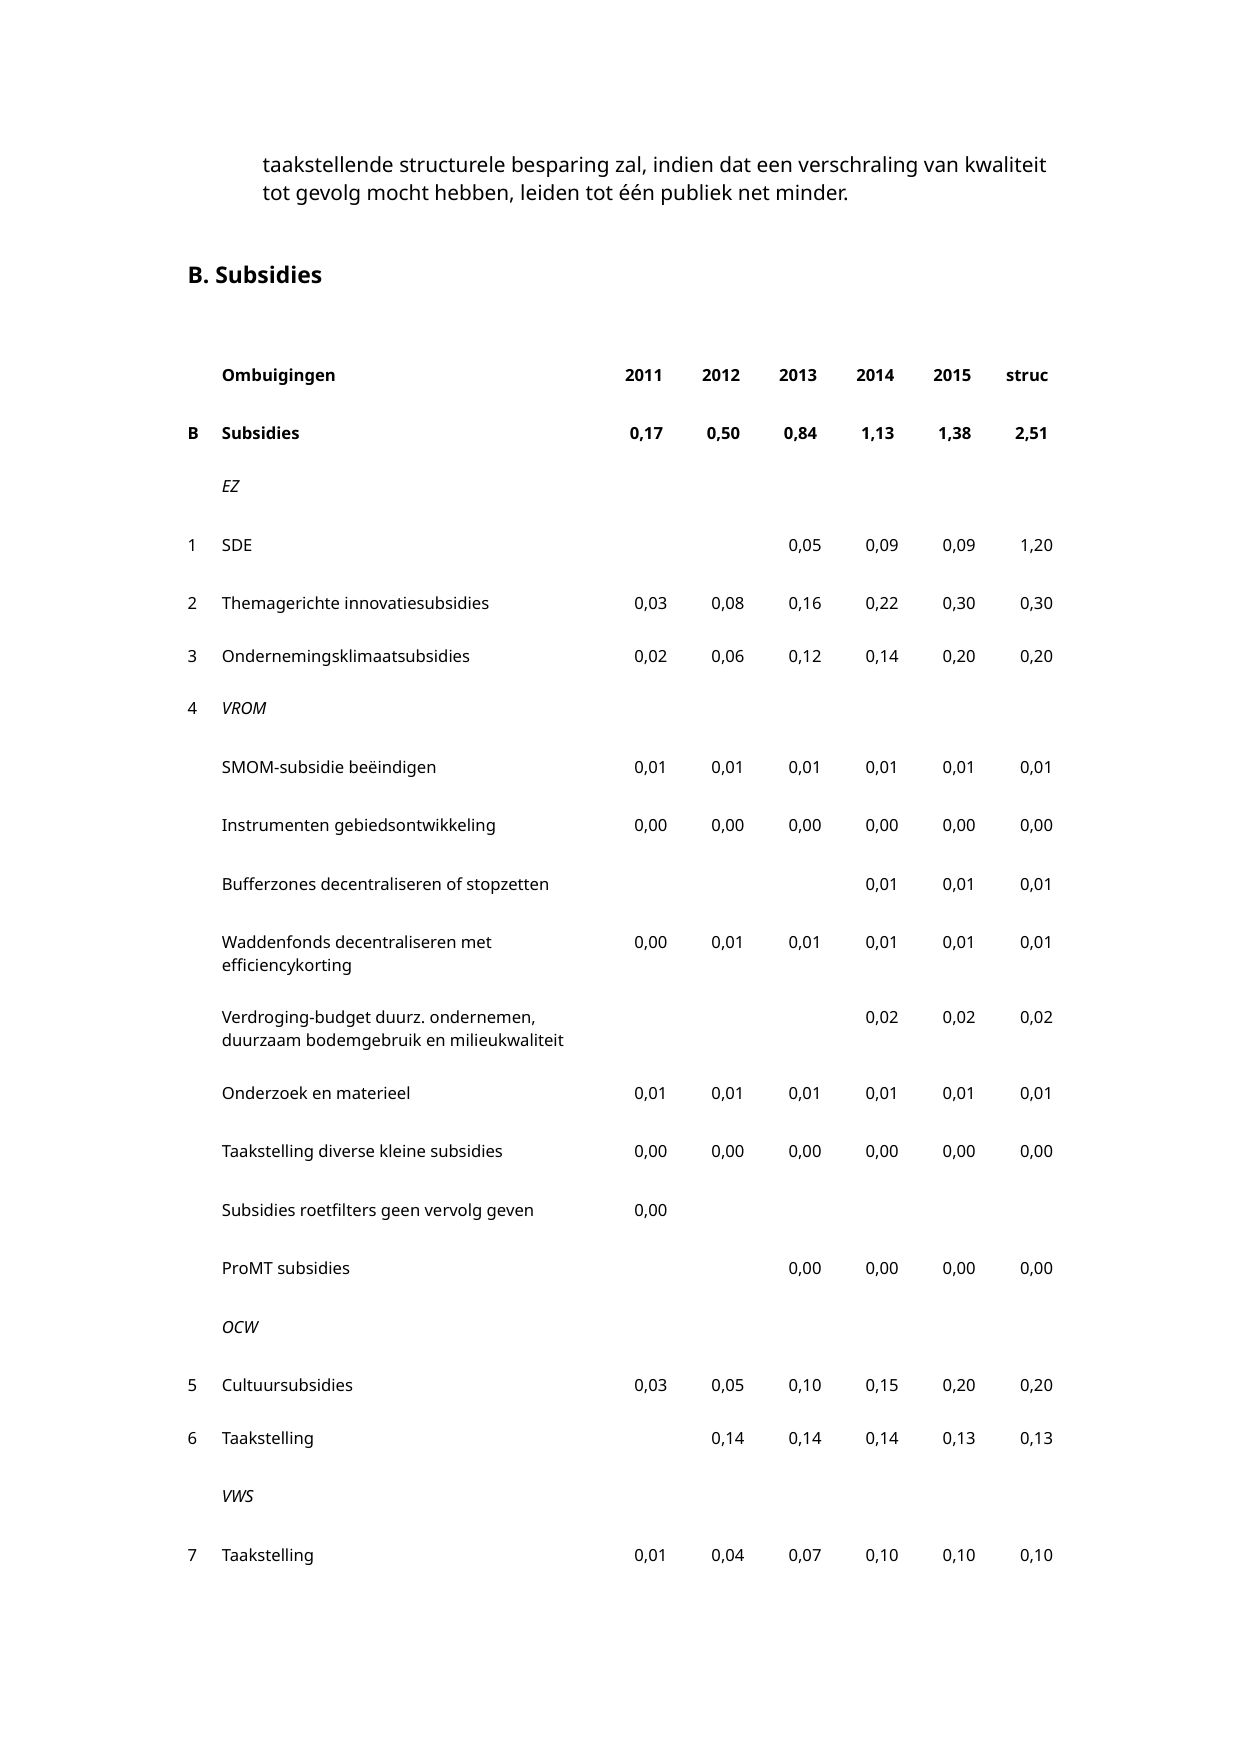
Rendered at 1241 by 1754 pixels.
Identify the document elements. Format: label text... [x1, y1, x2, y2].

table_cell 0,01 [975, 755, 1053, 814]
table_cell 0,01 [821, 872, 898, 931]
table_cell 0,07 [744, 1543, 821, 1596]
table_cell [667, 1006, 744, 1082]
table_cell [667, 1199, 744, 1257]
table_cell VWS [222, 1485, 590, 1543]
table_cell 0,10 [821, 1543, 898, 1596]
table_cell Waddenfonds decentraliseren met efficiencykorting [222, 931, 590, 1006]
table_cell [821, 475, 898, 533]
table_cell 0,01 [898, 872, 975, 931]
table_cell 0,09 [898, 533, 975, 592]
table_cell 0,14 [821, 644, 898, 697]
table_cell Bufferzones decentraliseren of stopzetten [222, 872, 590, 931]
table_cell 0,00 [898, 1257, 975, 1315]
table_cell 0,13 [898, 1426, 975, 1485]
table_cell [744, 1315, 821, 1374]
table_cell 0,06 [667, 644, 744, 697]
table_cell 0,03 [590, 592, 667, 644]
table_cell [188, 931, 222, 1006]
table_cell 1,13 [821, 422, 898, 475]
table_cell [590, 872, 667, 931]
table_cell [590, 475, 667, 533]
table_cell [898, 475, 975, 533]
table_cell [590, 697, 667, 755]
table_cell 0,00 [744, 1140, 821, 1198]
table_cell Instrumenten gebiedsontwikkeling [222, 814, 590, 872]
table_cell [590, 1315, 667, 1374]
table_cell [744, 697, 821, 755]
table_cell 0,01 [744, 931, 821, 1006]
table_cell 0,30 [898, 592, 975, 644]
table_cell 0,01 [821, 755, 898, 814]
table_cell SDE [222, 533, 590, 592]
table_cell [188, 814, 222, 872]
table_header 2014 [821, 364, 898, 422]
table_cell 0,22 [821, 592, 898, 644]
table_cell 0,02 [590, 644, 667, 697]
table_cell 0,08 [667, 592, 744, 644]
table_cell 0,00 [975, 814, 1053, 872]
table_cell [898, 1485, 975, 1543]
table_cell 0,02 [975, 1006, 1053, 1082]
table_cell [188, 1199, 222, 1257]
table_cell [188, 872, 222, 931]
table_cell 0,14 [667, 1426, 744, 1485]
table_cell [821, 1199, 898, 1257]
table_cell [667, 697, 744, 755]
table_cell Ondernemingsklimaatsubsidies [222, 644, 590, 697]
table_cell [590, 1006, 667, 1082]
table_cell Themagerichte innovatiesubsidies [222, 592, 590, 644]
table_cell 0,14 [744, 1426, 821, 1485]
table_cell [590, 533, 667, 592]
table_header 2013 [744, 364, 821, 422]
table_cell [898, 697, 975, 755]
table_cell [667, 533, 744, 592]
table_cell Taakstelling [222, 1543, 590, 1596]
table_cell 0,00 [744, 814, 821, 872]
table_cell [667, 1257, 744, 1315]
table_cell 1,38 [898, 422, 975, 475]
table_cell Onderzoek en materieel [222, 1082, 590, 1140]
table_cell 0,01 [975, 931, 1053, 1006]
table_header struc [975, 364, 1053, 422]
table_cell 0,16 [744, 592, 821, 644]
table_cell B [188, 422, 222, 475]
table_cell 0,00 [821, 1140, 898, 1198]
table_cell 2 [188, 592, 222, 644]
table_cell 0,01 [590, 1082, 667, 1140]
table_cell 6 [188, 1426, 222, 1485]
table_cell 0,01 [898, 931, 975, 1006]
table_cell 0,04 [667, 1543, 744, 1596]
table_cell 0,00 [667, 814, 744, 872]
table_cell 0,20 [898, 644, 975, 697]
table_header [188, 364, 222, 422]
table_cell Subsidies roetfilters geen vervolg geven [222, 1199, 590, 1257]
table_cell 0,00 [821, 814, 898, 872]
table_cell [975, 1199, 1053, 1257]
table_cell [590, 1257, 667, 1315]
table_cell [590, 1485, 667, 1543]
table_cell 0,00 [667, 1140, 744, 1198]
table_header Ombuigingen [222, 364, 590, 422]
table_cell 0,13 [975, 1426, 1053, 1485]
table_cell Cultuursubsidies [222, 1374, 590, 1426]
table_cell [744, 1006, 821, 1082]
table_cell [898, 1199, 975, 1257]
table_cell 0,15 [821, 1374, 898, 1426]
table_cell 0,00 [975, 1257, 1053, 1315]
table_cell 0,02 [821, 1006, 898, 1082]
table_cell 0,01 [975, 1082, 1053, 1140]
table_cell [744, 1485, 821, 1543]
table_cell 7 [188, 1543, 222, 1596]
table_cell 0,20 [898, 1374, 975, 1426]
table_cell ProMT subsidies [222, 1257, 590, 1315]
table_cell 0,00 [898, 814, 975, 872]
table_cell 0,00 [898, 1140, 975, 1198]
table_cell 2,51 [975, 422, 1053, 475]
table_cell 0,01 [821, 931, 898, 1006]
table_cell 0,20 [975, 1374, 1053, 1426]
table_cell [667, 475, 744, 533]
table_cell [667, 872, 744, 931]
table_cell 1 [188, 533, 222, 592]
table_cell [821, 1485, 898, 1543]
table_cell 0,01 [898, 1082, 975, 1140]
table_header 2015 [898, 364, 975, 422]
table_cell 0,01 [744, 755, 821, 814]
table_cell OCW [222, 1315, 590, 1374]
table_cell 0,14 [821, 1426, 898, 1485]
table_cell 3 [188, 644, 222, 697]
table_cell 0,00 [590, 814, 667, 872]
table_cell [188, 1006, 222, 1082]
table_cell Subsidies [222, 422, 590, 475]
table_cell 0,00 [590, 931, 667, 1006]
table_cell VROM [222, 697, 590, 755]
table_cell [667, 1315, 744, 1374]
table_cell EZ [222, 475, 590, 533]
table_cell [188, 475, 222, 533]
table_cell 0,01 [667, 931, 744, 1006]
table_cell 0,50 [667, 422, 744, 475]
table_cell 0,05 [667, 1374, 744, 1426]
table_cell [744, 872, 821, 931]
table_cell [188, 1485, 222, 1543]
table_cell [975, 1485, 1053, 1543]
table_cell 0,01 [821, 1082, 898, 1140]
table_cell 0,01 [590, 755, 667, 814]
list taakstellende structurele besparing zal, indien dat een verschraling van kwaliteit tot gevolg mocht hebben, leiden tot één publiek net minder. [187, 150, 1053, 207]
table_cell 0,05 [744, 533, 821, 592]
table_cell 0,01 [667, 1082, 744, 1140]
table_cell [975, 697, 1053, 755]
table_cell 0,12 [744, 644, 821, 697]
table_cell 0,02 [898, 1006, 975, 1082]
table_cell 0,10 [975, 1543, 1053, 1596]
table_cell 0,01 [975, 872, 1053, 931]
table_cell 0,00 [821, 1257, 898, 1315]
table_cell Taakstelling [222, 1426, 590, 1485]
table_cell [744, 1199, 821, 1257]
table_cell [821, 1315, 898, 1374]
table_cell [188, 1315, 222, 1374]
table_header 2012 [667, 364, 744, 422]
table_cell 5 [188, 1374, 222, 1426]
table_cell [590, 1426, 667, 1485]
table_cell 4 [188, 697, 222, 755]
table_cell [744, 475, 821, 533]
table_cell [188, 755, 222, 814]
table_cell 0,00 [744, 1257, 821, 1315]
table_cell 0,84 [744, 422, 821, 475]
table_cell 0,20 [975, 644, 1053, 697]
table_cell [821, 697, 898, 755]
table_cell Verdroging-budget duurz. ondernemen, duurzaam bodemgebruik en milieukwaliteit [222, 1006, 590, 1082]
table_header 2011 [590, 364, 667, 422]
table_cell 0,01 [898, 755, 975, 814]
table_cell [898, 1315, 975, 1374]
table_cell 0,10 [744, 1374, 821, 1426]
table_cell [188, 1257, 222, 1315]
table_cell SMOM-subsidie beëindigen [222, 755, 590, 814]
table_cell [975, 1315, 1053, 1374]
table_cell [188, 1140, 222, 1198]
table_cell Taakstelling diverse kleine subsidies [222, 1140, 590, 1198]
table_cell [667, 1485, 744, 1543]
table_cell [975, 475, 1053, 533]
table_cell 0,00 [590, 1199, 667, 1257]
table_cell 0,09 [821, 533, 898, 592]
table_cell 0,00 [590, 1140, 667, 1198]
table_cell 0,30 [975, 592, 1053, 644]
table_cell [188, 1082, 222, 1140]
table_cell 0,17 [590, 422, 667, 475]
table_cell 0,01 [744, 1082, 821, 1140]
table_cell 0,00 [975, 1140, 1053, 1198]
table_cell 1,20 [975, 533, 1053, 592]
table_cell 0,01 [590, 1543, 667, 1596]
table_cell 0,10 [898, 1543, 975, 1596]
table_cell 0,01 [667, 755, 744, 814]
table_cell 0,03 [590, 1374, 667, 1426]
subtitle B. Subsidies [187, 259, 1053, 291]
